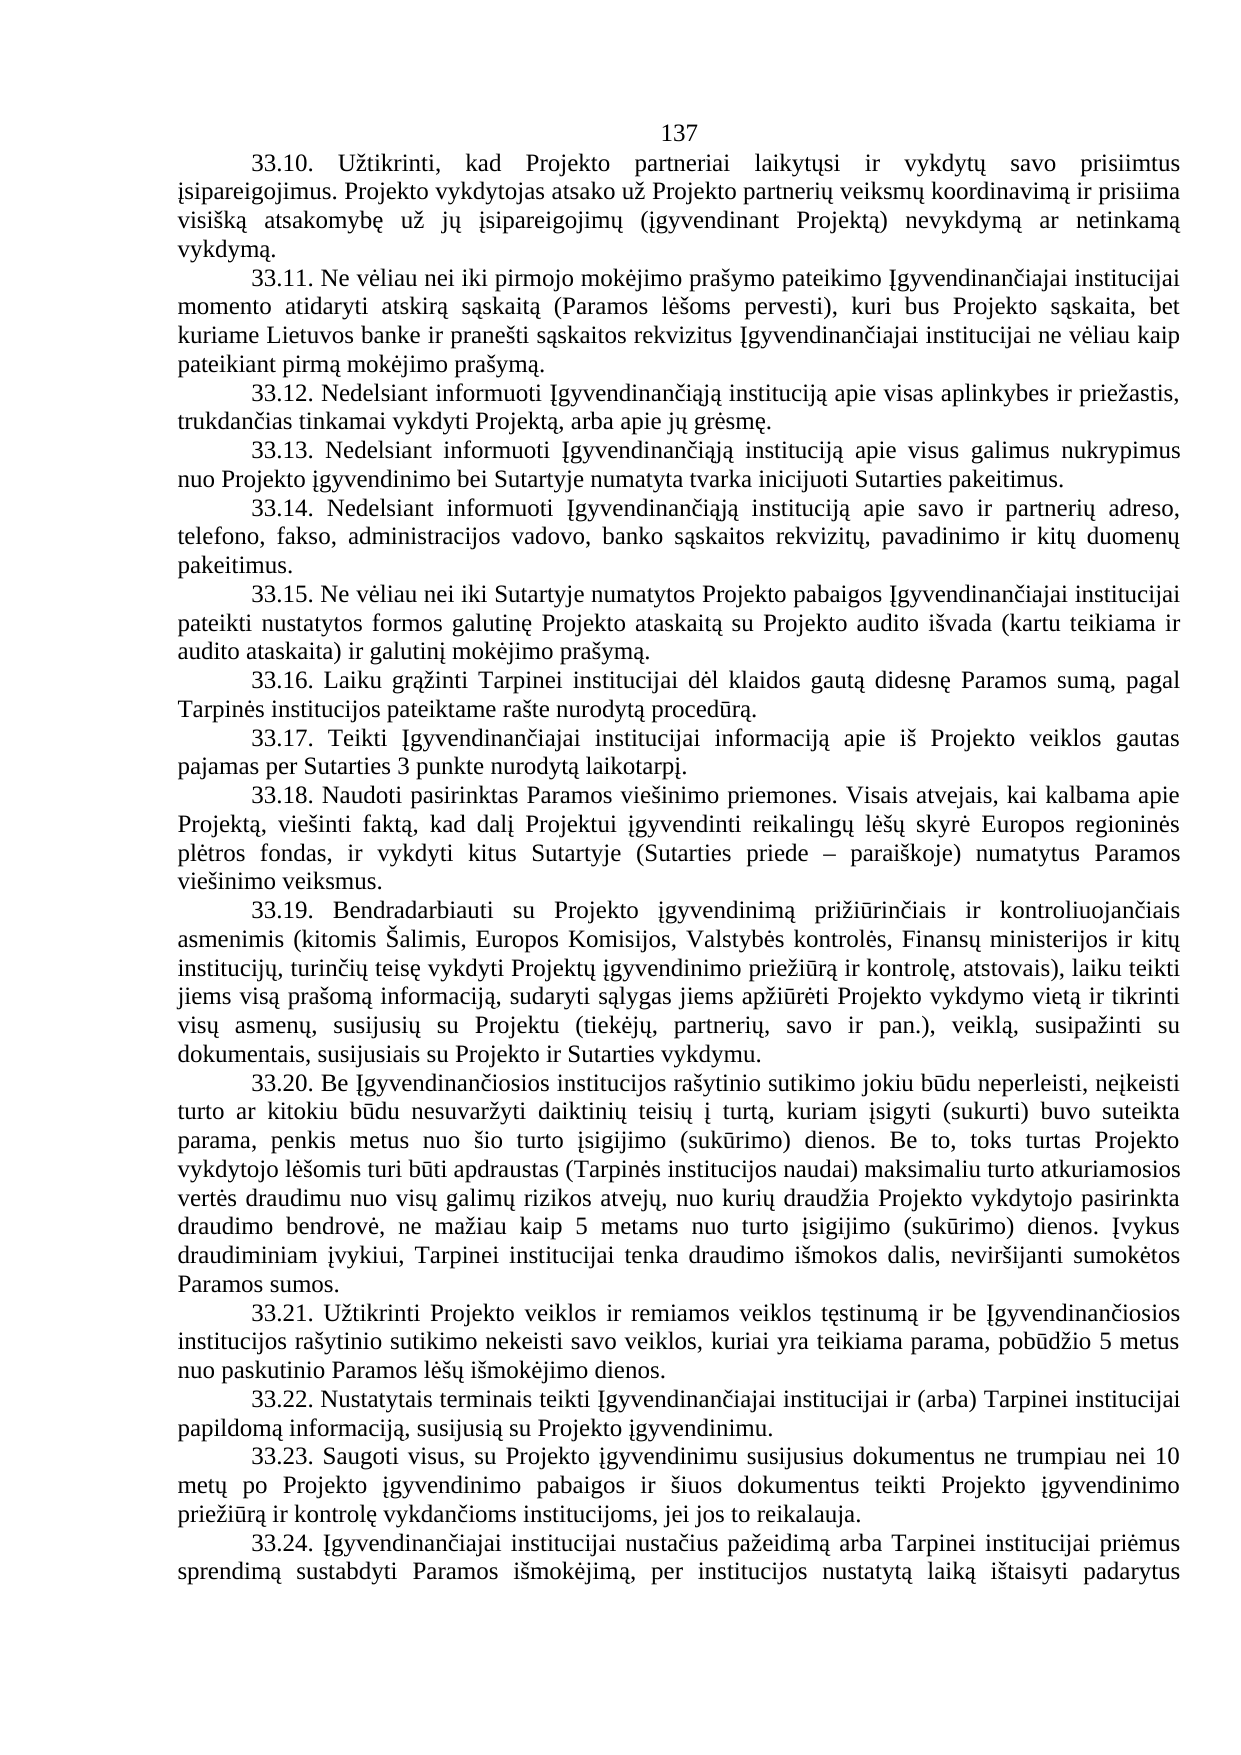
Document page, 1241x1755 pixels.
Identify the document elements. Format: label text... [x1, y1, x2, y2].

text 33.22. Nustatytais terminais teikti Įgyvendinančiajai institucijai ir (arba) Tarpinei institucijai papildomą informaciją, susijusią su Projekto įgyvendinimu. [177, 1384, 1181, 1441]
text 33.14. Nedelsiant informuoti Įgyvendinančiąją instituciją apie savo ir partnerių adreso, telefono, fakso, administracijos vadovo, banko sąskaitos rekvizitų, pavadinimo ir kitų duomenų pakeitimus. [177, 493, 1181, 579]
text 33.13. Nedelsiant informuoti Įgyvendinančiąją instituciją apie visus galimus nukrypimus nuo Projekto įgyvendinimo bei Sutartyje numatyta tvarka inicijuoti Sutarties pakeitimus. [177, 435, 1181, 493]
text 33.18. Naudoti pasirinktas Paramos viešinimo priemones. Visais atvejais, kai kalbama apie Projektą, viešinti faktą, kad dalį Projektui įgyvendinti reikalingų lėšų skyrė Europos regioninės plėtros fondas, ir vykdyti kitus Sutartyje (Sutarties priede – paraiškoje) numatytus Paramos viešinimo veiksmus. [177, 780, 1181, 895]
text 33.19. Bendradarbiauti su Projekto įgyvendinimą prižiūrinčiais ir kontroliuojančiais asmenimis (kitomis Šalimis, Europos Komisijos, Valstybės kontrolės, Finansų ministerijos ir kitų institucijų, turinčių teisę vykdyti Projektų įgyvendinimo priežiūrą ir kontrolę, atstovais), laiku teikti jiems visą prašomą informaciją, sudaryti sąlygas jiems apžiūrėti Projekto vykdymo vietą ir tikrinti visų asmenų, susijusių su Projektu (tiekėjų, partnerių, savo ir pan.), veiklą, susipažinti su dokumentais, susijusiais su Projekto ir Sutarties vykdymu. [177, 895, 1181, 1068]
text 33.17. Teikti Įgyvendinančiajai institucijai informaciją apie iš Projekto veiklos gautas pajamas per Sutarties 3 punkte nurodytą laikotarpį. [177, 723, 1181, 780]
text 33.10. Užtikrinti, kad Projekto partneriai laikytųsi ir vykdytų savo prisiimtus įsipareigojimus. Projekto vykdytojas atsako už Projekto partnerių veiksmų koordinavimą ir prisiima visišką atsakomybę už jų įsipareigojimų (įgyvendinant Projektą) nevykdymą ar netinkamą vykdymą. [177, 148, 1181, 263]
text 33.11. Ne vėliau nei iki pirmojo mokėjimo prašymo pateikimo Įgyvendinančiajai institucijai momento atidaryti atskirą sąskaitą (Paramos lėšoms pervesti), kuri bus Projekto sąskaita, bet kuriame Lietuvos banke ir pranešti sąskaitos rekvizitus Įgyvendinančiajai institucijai ne vėliau kaip pateikiant pirmą mokėjimo prašymą. [177, 263, 1181, 378]
text 33.24. Įgyvendinančiajai institucijai nustačius pažeidimą arba Tarpinei institucijai priėmus sprendimą sustabdyti Paramos išmokėjimą, per institucijos nustatytą laiką ištaisyti padarytus [177, 1528, 1181, 1585]
text 33.23. Saugoti visus, su Projekto įgyvendinimu susijusius dokumentus ne trumpiau nei 10 metų po Projekto įgyvendinimo pabaigos ir šiuos dokumentus teikti Projekto įgyvendinimo priežiūrą ir kontrolę vykdančioms institucijoms, jei jos to reikalauja. [177, 1441, 1181, 1528]
text 33.20. Be Įgyvendinančiosios institucijos rašytinio sutikimo jokiu būdu neperleisti, neįkeisti turto ar kitokiu būdu nesuvaržyti daiktinių teisių į turtą, kuriam įsigyti (sukurti) buvo suteikta parama, penkis metus nuo šio turto įsigijimo (sukūrimo) dienos. Be to, toks turtas Projekto vykdytojo lėšomis turi būti apdraustas (Tarpinės institucijos naudai) maksimaliu turto atkuriamosios vertės draudimu nuo visų galimų rizikos atvejų, nuo kurių draudžia Projekto vykdytojo pasirinkta draudimo bendrovė, ne mažiau kaip 5 metams nuo turto įsigijimo (sukūrimo) dienos. Įvykus draudiminiam įvykiui, Tarpinei institucijai tenka draudimo išmokos dalis, neviršijanti sumokėtos Paramos sumos. [177, 1068, 1181, 1298]
text 33.21. Užtikrinti Projekto veiklos ir remiamos veiklos tęstinumą ir be Įgyvendinančiosios institucijos rašytinio sutikimo nekeisti savo veiklos, kuriai yra teikiama parama, pobūdžio 5 metus nuo paskutinio Paramos lėšų išmokėjimo dienos. [177, 1298, 1181, 1384]
text 33.16. Laiku grąžinti Tarpinei institucijai dėl klaidos gautą didesnę Paramos sumą, pagal Tarpinės institucijos pateiktame rašte nurodytą procedūrą. [177, 665, 1181, 723]
text 33.12. Nedelsiant informuoti Įgyvendinančiąją instituciją apie visas aplinkybes ir priežastis, trukdančias tinkamai vykdyti Projektą, arba apie jų grėsmę. [177, 378, 1181, 435]
text 33.15. Ne vėliau nei iki Sutartyje numatytos Projekto pabaigos Įgyvendinančiajai institucijai pateikti nustatytos formos galutinę Projekto ataskaitą su Projekto audito išvada (kartu teikiama ir audito ataskaita) ir galutinį mokėjimo prašymą. [177, 579, 1181, 665]
